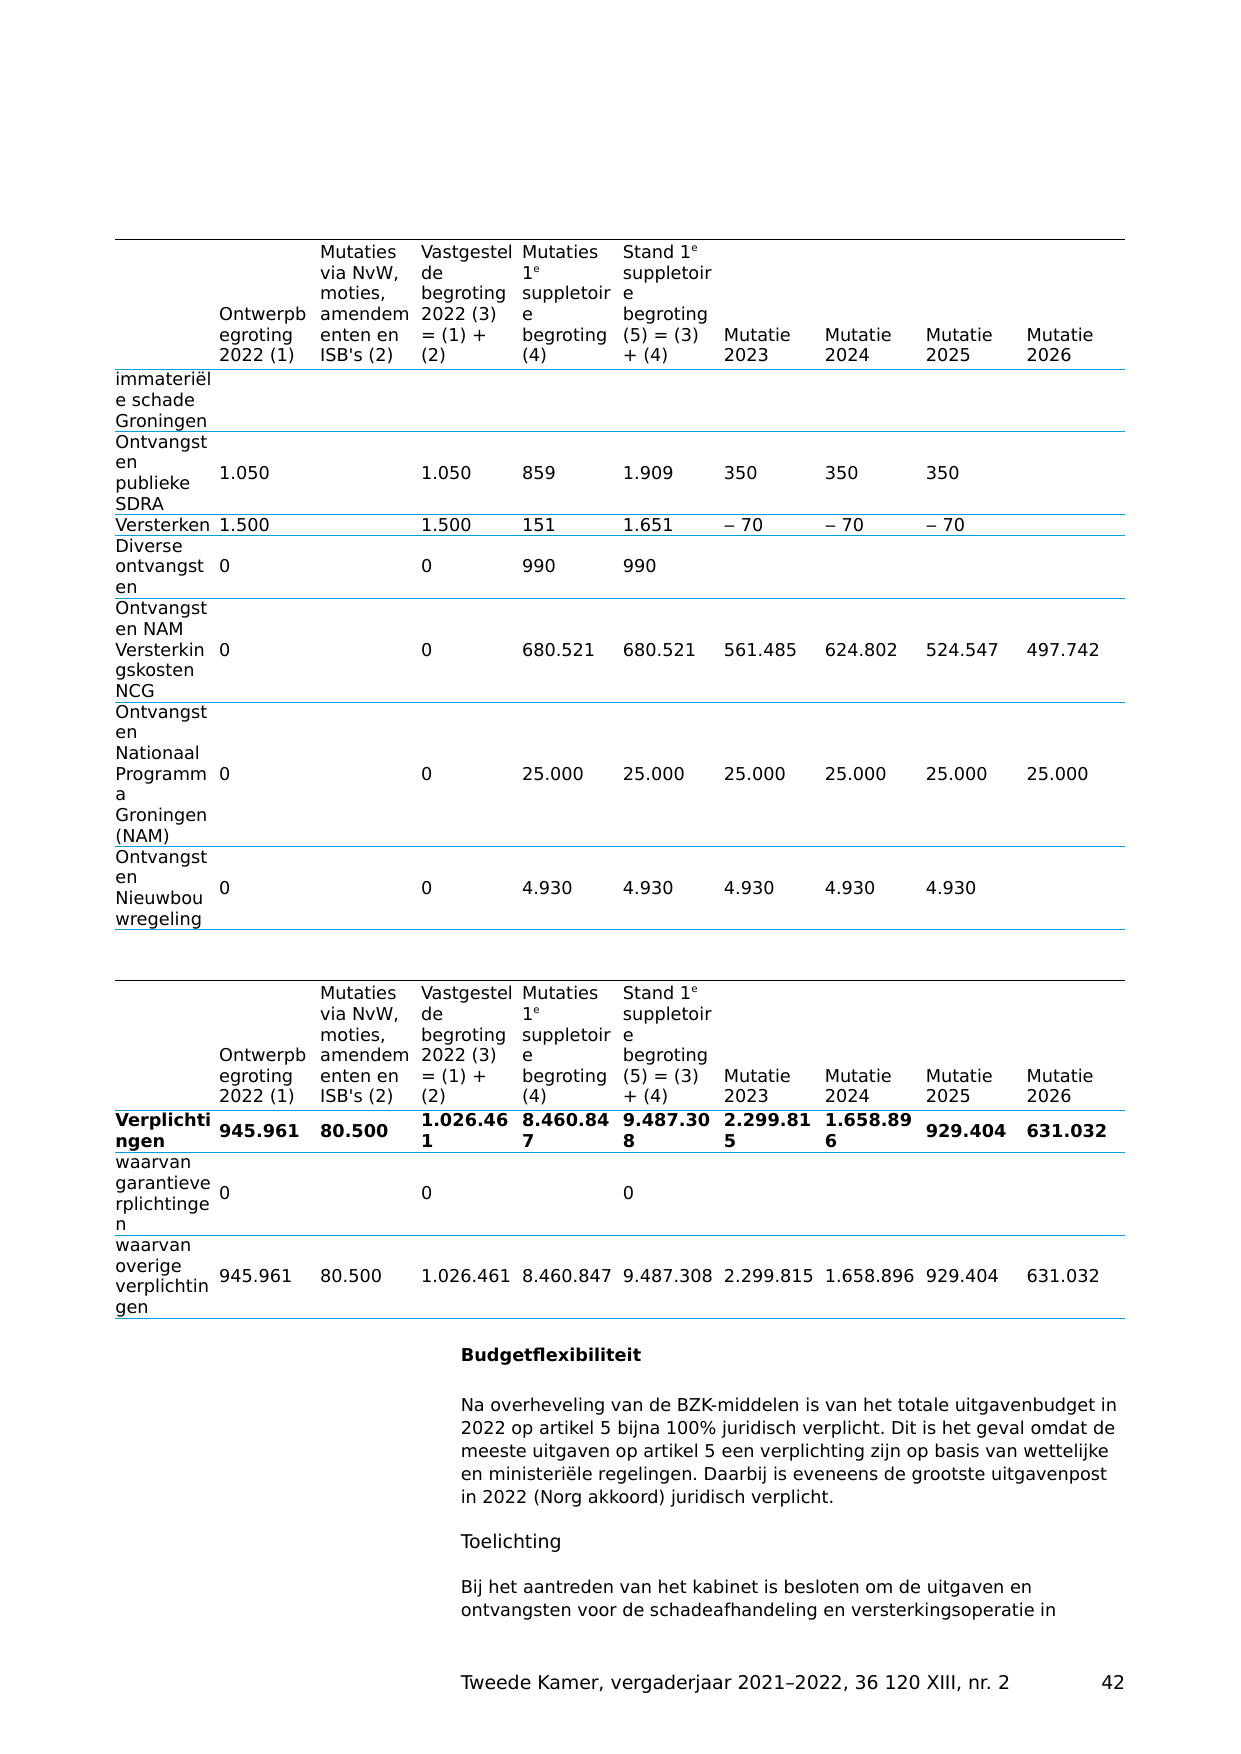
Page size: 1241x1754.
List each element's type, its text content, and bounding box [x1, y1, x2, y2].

table_cell 631.032 [1024, 1236, 1125, 1318]
table_cell 80.500 [317, 1111, 418, 1152]
table_cell 1.026.461 [418, 1236, 519, 1318]
table_cell [115, 240, 216, 369]
table_cell 2.299.815 [721, 1236, 822, 1318]
table_cell Mutatie 2024 [822, 981, 923, 1110]
table_cell 0 [216, 599, 317, 701]
table_cell Mutatie 2025 [923, 981, 1023, 1110]
table_cell 0 [216, 1153, 317, 1235]
table_cell 8.460.847 [519, 1236, 620, 1318]
table_cell 25.000 [519, 703, 620, 846]
table_cell [923, 536, 1023, 598]
table_cell 929.404 [923, 1236, 1023, 1318]
table_cell [721, 370, 822, 431]
table_cell waarvan overige verplichtingen [115, 1236, 216, 1318]
table_cell 497.742 [1024, 599, 1125, 701]
table_cell Mutatie 2023 [721, 981, 822, 1110]
table_cell 0 [216, 847, 317, 929]
table_cell [822, 536, 923, 598]
table_cell [822, 1153, 923, 1235]
table_cell 0 [418, 1153, 519, 1235]
text Na overheveling van de BZK-middelen is van het totale uitgavenbudget in 2022 op artikel 5 bijna 100% juridisch verplicht. Dit is het geval omdat de meeste uitgaven op artikel 5 een verplichting zijn op basis van wettelijke en ministeriële regelingen. Daarbij is eveneens de grootste uitgavenpost in 2022 (Norg akkoord) juridisch verplicht. [461, 1393, 1125, 1508]
table_cell Vastgestelde begroting 2022 (3) = (1) + (2) [418, 981, 519, 1110]
table_cell 680.521 [519, 599, 620, 701]
table_cell [620, 370, 721, 431]
table_cell Mutaties via NvW, moties, amendementen en ISB's (2) [317, 981, 418, 1110]
table_cell 25.000 [721, 703, 822, 846]
table_cell 680.521 [620, 599, 721, 701]
title Toelichting [461, 1531, 1125, 1575]
table_cell Mutaties 1e suppletoire begroting (4) [519, 981, 620, 1110]
table_cell [317, 536, 418, 598]
table_cell 990 [620, 536, 721, 598]
table_header Tabel 22 Budgettaire gevolgen van beleid art. 5 Een veilig Groningen met perspectief (Eerste suppletoire begroting) (bedragen x € 1.000) [115, 191, 1125, 239]
table_cell [317, 1153, 418, 1235]
table_cell Mutaties via NvW, moties, amendementen en ISB's (2) [317, 240, 418, 369]
table_cell 0 [418, 847, 519, 929]
table_cell ‒ 70 [721, 515, 822, 535]
table_cell Ontvangsten publieke SDRA [115, 432, 216, 514]
table_cell 1.500 [216, 515, 317, 535]
table_cell [1024, 370, 1125, 431]
table_cell Vastgestelde begroting 2022 (3) = (1) + (2) [418, 240, 519, 369]
table_cell 929.404 [923, 1111, 1023, 1152]
table_cell 25.000 [822, 703, 923, 846]
table_cell Mutatie 2026 [1024, 240, 1125, 369]
table_cell 8.460.847 [519, 1111, 620, 1152]
table_cell [1024, 432, 1125, 514]
table_cell 25.000 [1024, 703, 1125, 846]
table_cell 350 [822, 432, 923, 514]
table_cell [822, 370, 923, 431]
table_cell [317, 515, 418, 535]
table_cell Mutaties 1e suppletoire begroting (4) [519, 240, 620, 369]
table_cell 0 [216, 536, 317, 598]
table_cell [519, 370, 620, 431]
table_cell 9.487.308 [620, 1236, 721, 1318]
table_cell waarvan garantieverplichtingen [115, 1153, 216, 1235]
table_cell Mutatie 2023 [721, 240, 822, 369]
table_cell 25.000 [620, 703, 721, 846]
table_cell 4.930 [923, 847, 1023, 929]
table_cell 0 [216, 703, 317, 846]
table_cell 4.930 [822, 847, 923, 929]
table_cell ‒ 70 [822, 515, 923, 535]
table_cell 859 [519, 432, 620, 514]
table_cell 945.961 [216, 1111, 317, 1152]
table_cell [923, 1153, 1023, 1235]
table_cell 1.651 [620, 515, 721, 535]
table_cell [317, 599, 418, 701]
table_cell [1024, 536, 1125, 598]
table_cell [1024, 515, 1125, 535]
table_cell Stand 1e suppletoire begroting (5) = (3) + (4) [620, 240, 721, 369]
table_cell 2.299.815 [721, 1111, 822, 1152]
table_cell 1.050 [418, 432, 519, 514]
table_cell [317, 370, 418, 431]
table_cell [1024, 847, 1125, 929]
table_cell 4.930 [721, 847, 822, 929]
table_cell 624.802 [822, 599, 923, 701]
table_cell [317, 847, 418, 929]
table_cell 631.032 [1024, 1111, 1125, 1152]
table_cell Diverse ontvangsten [115, 536, 216, 598]
table_cell 990 [519, 536, 620, 598]
table_cell ‒ 70 [923, 515, 1023, 535]
table_cell Mutatie 2024 [822, 240, 923, 369]
table_cell 1.658.896 [822, 1236, 923, 1318]
table_cell [317, 703, 418, 846]
table_cell Versterken [115, 515, 216, 535]
table_cell 1.658.896 [822, 1111, 923, 1152]
table_cell 1.050 [216, 432, 317, 514]
table_cell 524.547 [923, 599, 1023, 701]
table_cell [115, 981, 216, 1110]
table_cell Mutatie 2025 [923, 240, 1023, 369]
table_cell 4.930 [519, 847, 620, 929]
table_cell [1024, 1153, 1125, 1235]
table_cell [418, 370, 519, 431]
table_cell Ontwerpbegroting 2022 (1) [216, 240, 317, 369]
text Bij het aantreden van het kabinet is besloten om de uitgaven en ontvangsten voor de schadeafhandeling en versterkingsoperatie in [461, 1575, 1125, 1621]
table_cell 25.000 [923, 703, 1023, 846]
table_cell Mutatie 2026 [1024, 981, 1125, 1110]
table_cell [216, 370, 317, 431]
table_cell 0 [620, 1153, 721, 1235]
table_cell 80.500 [317, 1236, 418, 1318]
table_cell 561.485 [721, 599, 822, 701]
table_cell Stand 1e suppletoire begroting (5) = (3) + (4) [620, 981, 721, 1110]
table_cell Verplichtingen [115, 1111, 216, 1152]
table_cell Ontwerpbegroting 2022 (1) [216, 981, 317, 1110]
table_cell [317, 432, 418, 514]
table_cell 1.500 [418, 515, 519, 535]
table_cell [519, 1153, 620, 1235]
table_cell 0 [418, 599, 519, 701]
table_cell 151 [519, 515, 620, 535]
text Budgetflexibiliteit [461, 1343, 1125, 1366]
table_cell 1.909 [620, 432, 721, 514]
table_cell 0 [418, 536, 519, 598]
table_header Tabel 23 Uitsplitsing verplichtingen (bedragen x € 1.000) [115, 955, 1125, 980]
table_cell 945.961 [216, 1236, 317, 1318]
table_cell 4.930 [620, 847, 721, 929]
table_cell Ontvangsten Nationaal Programma Groningen (NAM) [115, 703, 216, 846]
table_cell [923, 370, 1023, 431]
table_cell 1.026.461 [418, 1111, 519, 1152]
table_cell immateriële schade Groningen [115, 370, 216, 431]
table_cell [721, 536, 822, 598]
table_cell 350 [923, 432, 1023, 514]
table_cell Ontvangsten NAM Versterkingskosten NCG [115, 599, 216, 701]
table_cell 9.487.308 [620, 1111, 721, 1152]
table_cell [721, 1153, 822, 1235]
table_cell 350 [721, 432, 822, 514]
table_cell 0 [418, 703, 519, 846]
table_cell Ontvangsten Nieuwbouwregeling [115, 847, 216, 929]
